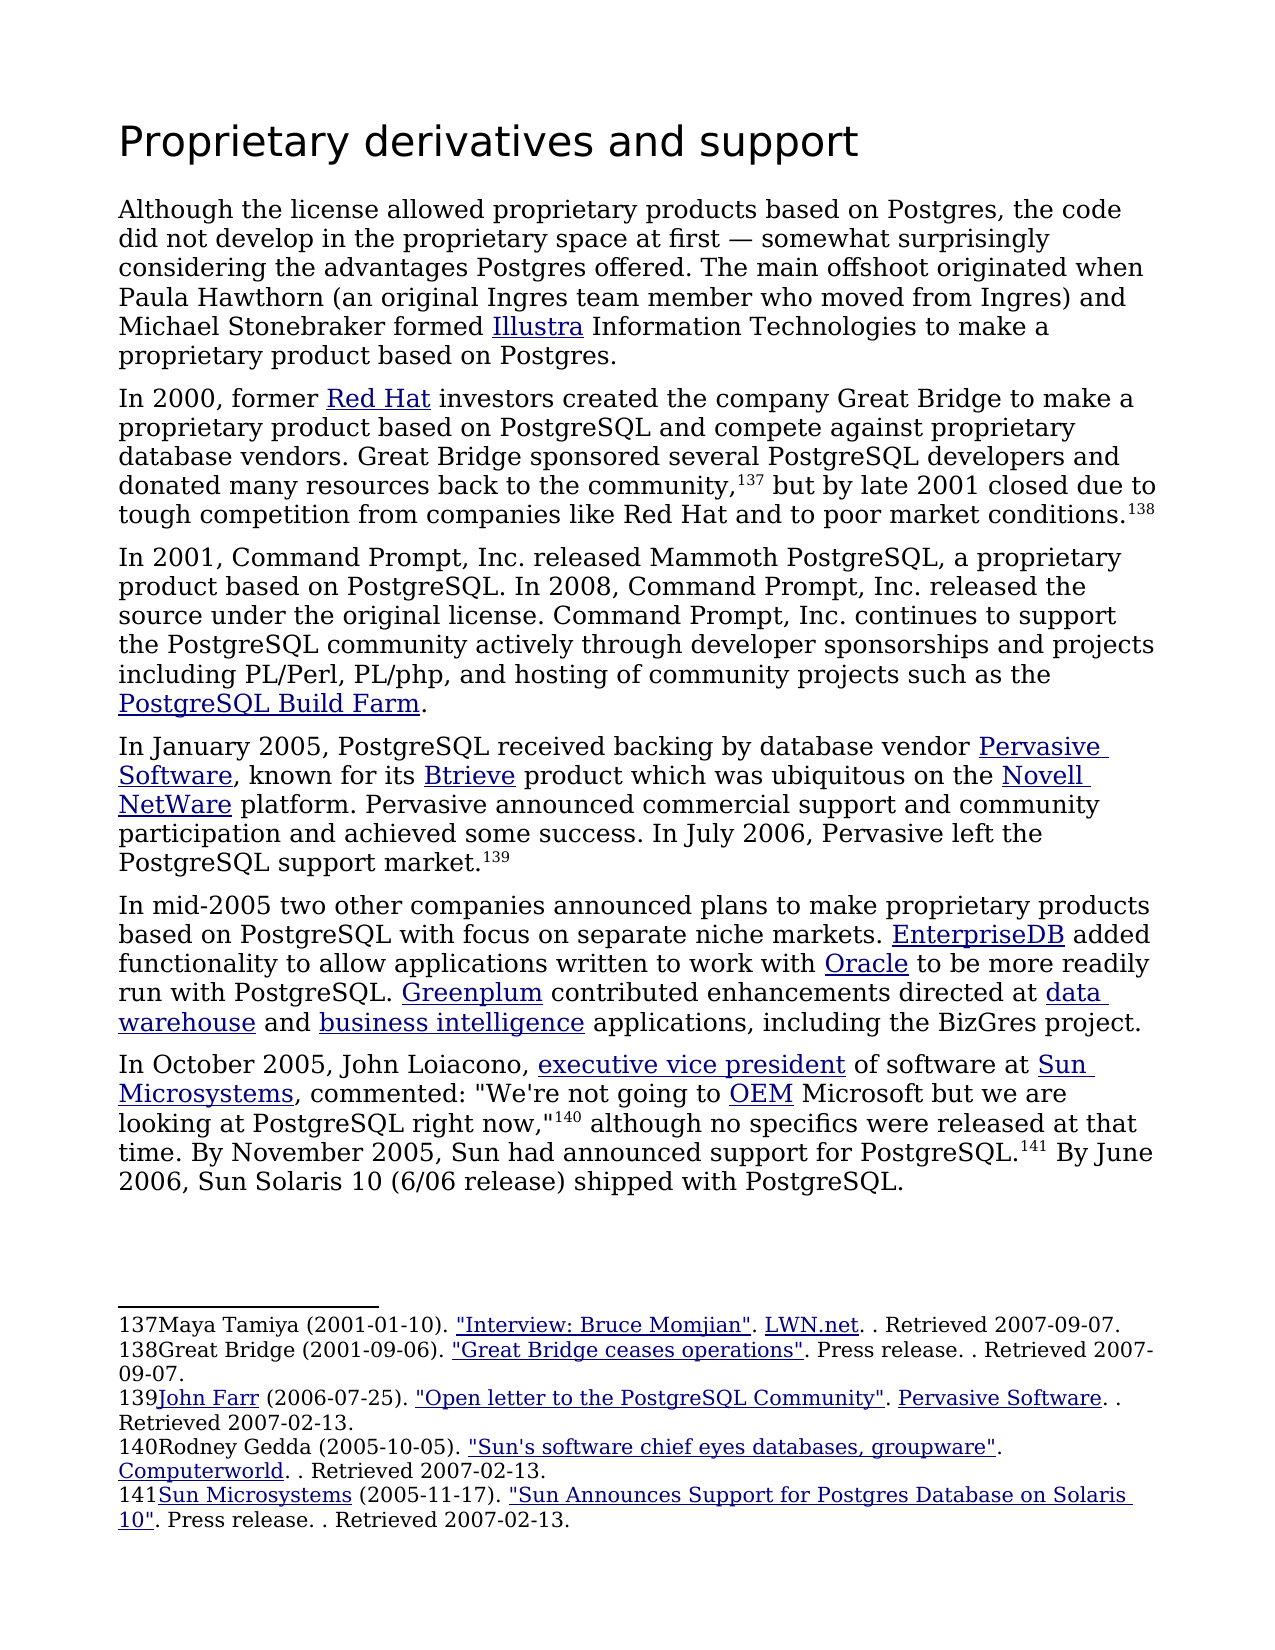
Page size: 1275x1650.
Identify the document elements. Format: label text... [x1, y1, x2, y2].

text In October 2005, John Loiacono, executive vice president of software at Sun Microsystems, commented: "We're not going to OEM Microsoft but we are looking at PostgreSQL right now," although no specifics were released at that time. By November 2005, Sun had announced support for PostgreSQL. By June 2006, Sun Solaris 10 (6/06 release) shipped with PostgreSQL. [118, 1050, 1157, 1196]
text Maya Tamiya (2001-01-10). "Interview: Bruce Momjian". LWN.net. . Retrieved 2007-09-07. [118, 1313, 1157, 1338]
text In mid-2005 two other companies announced plans to make proprietary products based on PostgreSQL with focus on separate niche markets. EnterpriseDB added functionality to allow applications written to work with Oracle to be more readily run with PostgreSQL. Greenplum contributed enhancements directed at data warehouse and business intelligence applications, including the BizGres project. [118, 891, 1157, 1037]
subtitle Proprietary derivatives and support [118, 118, 1157, 167]
text Great Bridge (2001-09-06). "Great Bridge ceases operations". Press release. . Retrieved 2007-09-07. [118, 1338, 1157, 1386]
text In 2000, former Red Hat investors created the company Great Bridge to make a proprietary product based on PostgreSQL and compete against proprietary database vendors. Great Bridge sponsored several PostgreSQL developers and donated many resources back to the community, but by late 2001 closed due to tough competition from companies like Red Hat and to poor market conditions. [118, 384, 1157, 529]
text Sun Microsystems (2005-11-17). "Sun Announces Support for Postgres Database on Solaris 10". Press release. . Retrieved 2007-02-13. [118, 1483, 1157, 1532]
text In January 2005, PostgreSQL received backing by database vendor Pervasive Software, known for its Btrieve product which was ubiquitous on the Novell NetWare platform. Pervasive announced commercial support and community participation and achieved some success. In July 2006, Pervasive left the PostgreSQL support market. [118, 732, 1157, 877]
text Although the license allowed proprietary products based on Postgres, the code did not develop in the proprietary space at first — somewhat surprisingly considering the advantages Postgres offered. The main offshoot originated when Paula Hawthorn (an original Ingres team member who moved from Ingres) and Michael Stonebraker formed Illustra Information Technologies to make a proprietary product based on Postgres. [118, 195, 1157, 370]
text John Farr (2006-07-25). "Open letter to the PostgreSQL Community". Pervasive Software. . Retrieved 2007-02-13. [118, 1386, 1157, 1435]
text In 2001, Command Prompt, Inc. released Mammoth PostgreSQL, a proprietary product based on PostgreSQL. In 2008, Command Prompt, Inc. released the source under the original license. Command Prompt, Inc. continues to support the PostgreSQL community actively through developer sponsorships and projects including PL/Perl, PL/php, and hosting of community projects such as the PostgreSQL Build Farm. [118, 543, 1157, 718]
text Rodney Gedda (2005-10-05). "Sun's software chief eyes databases, groupware". Computerworld. . Retrieved 2007-02-13. [118, 1435, 1157, 1483]
